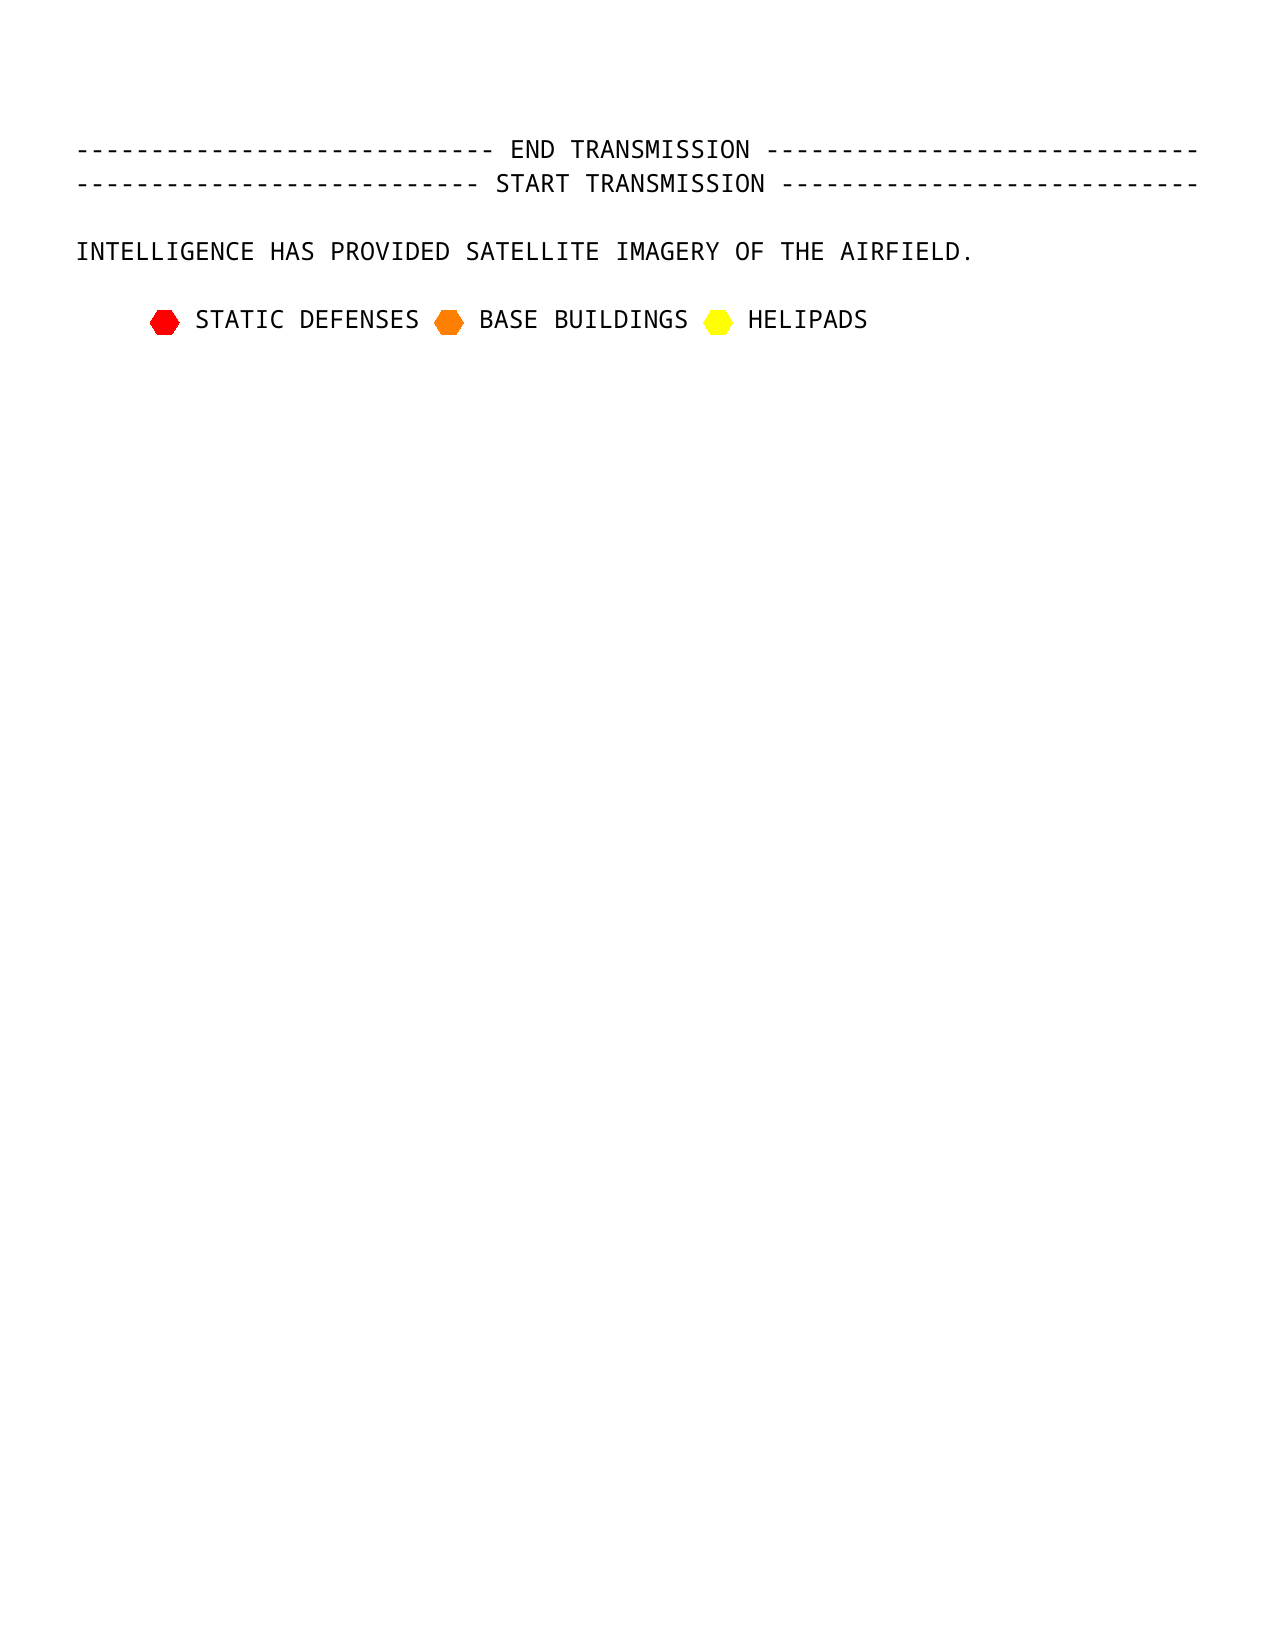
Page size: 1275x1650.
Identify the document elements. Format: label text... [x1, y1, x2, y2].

text STATIC DEFENSES BASE BUILDINGS HELIPADS [75, 302, 1200, 336]
text --------------------------- START TRANSMISSION ---------------------------- [75, 166, 1200, 200]
text INTELLIGENCE HAS PROVIDED SATELLITE IMAGERY OF THE AIRFIELD. [75, 234, 1200, 268]
text ---------------------------- END TRANSMISSION ----------------------------- [75, 132, 1200, 166]
